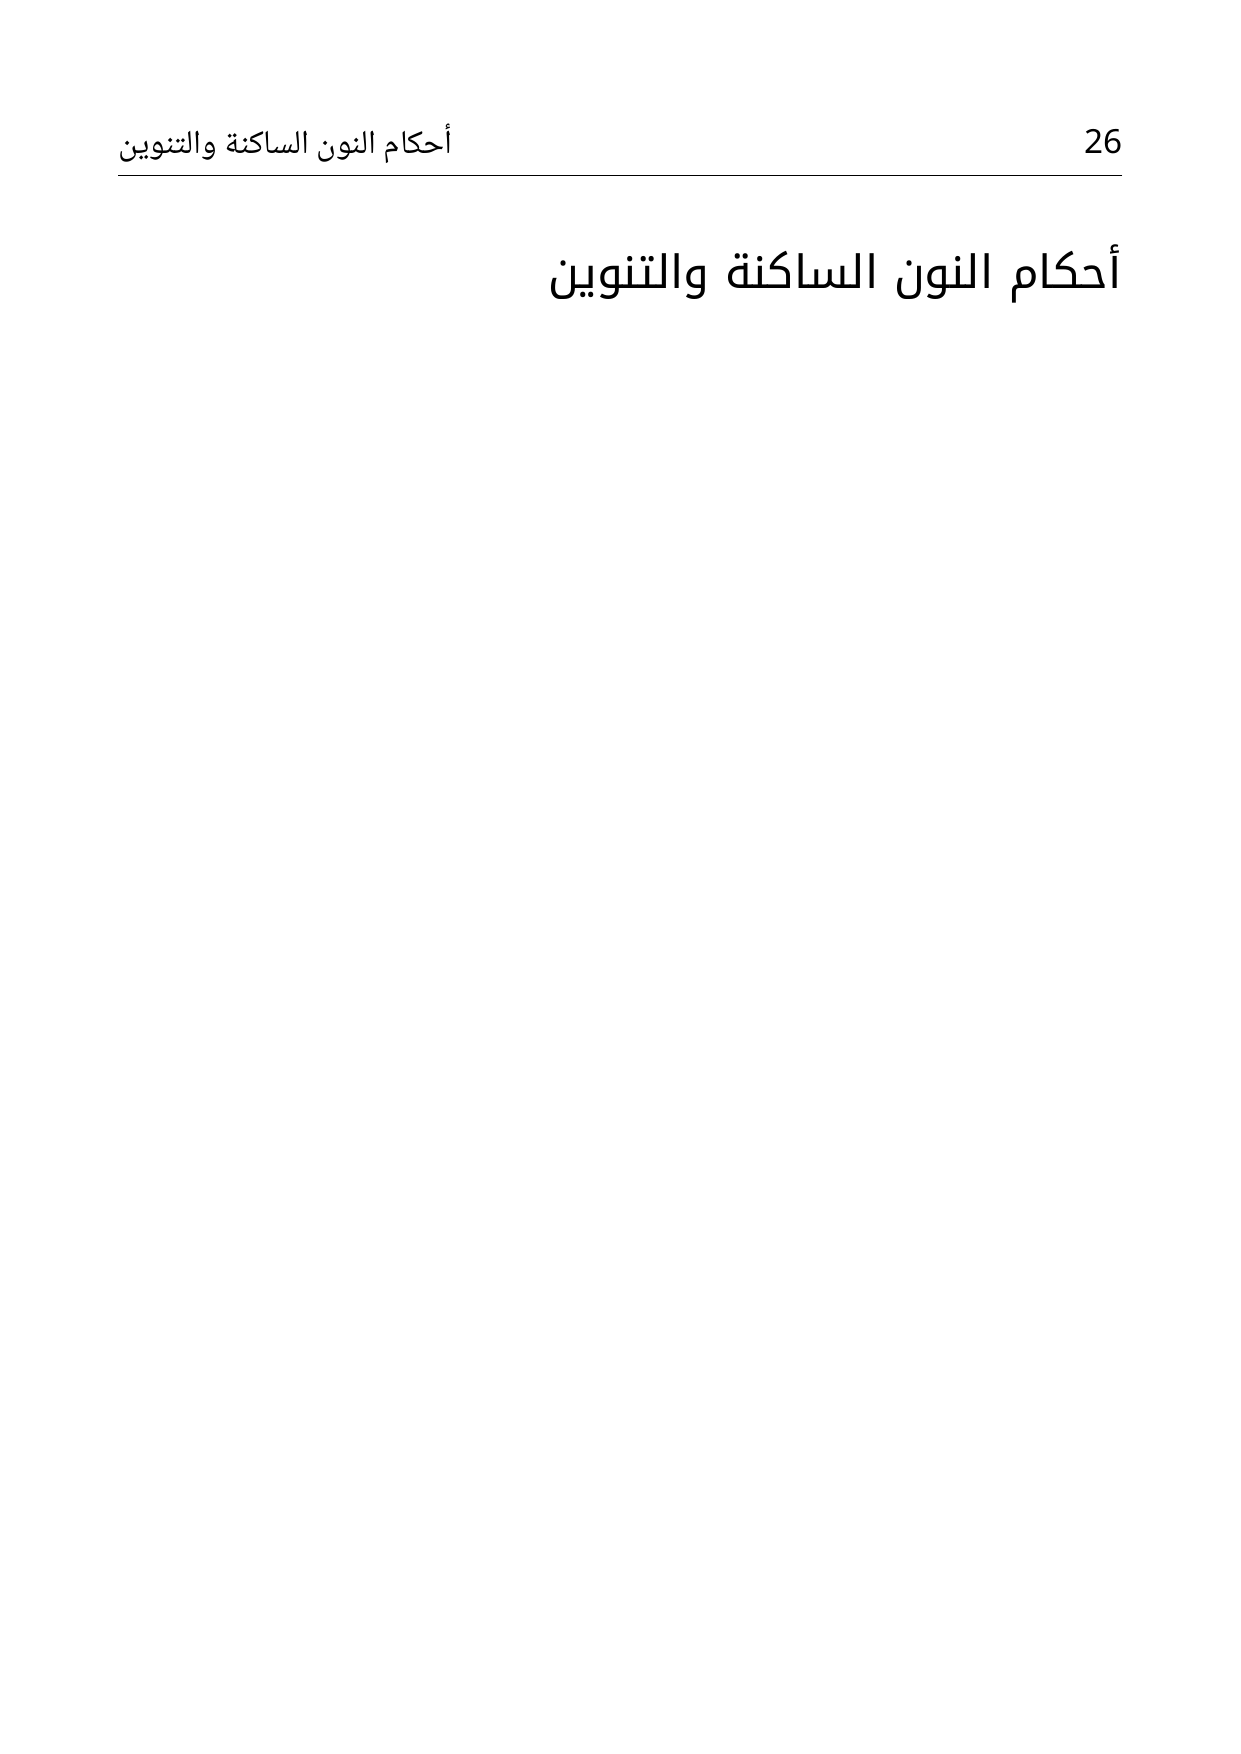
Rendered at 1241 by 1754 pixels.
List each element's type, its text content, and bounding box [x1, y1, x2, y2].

subtitle أحكام النون الساكنة والتنوين [118, 230, 1122, 317]
